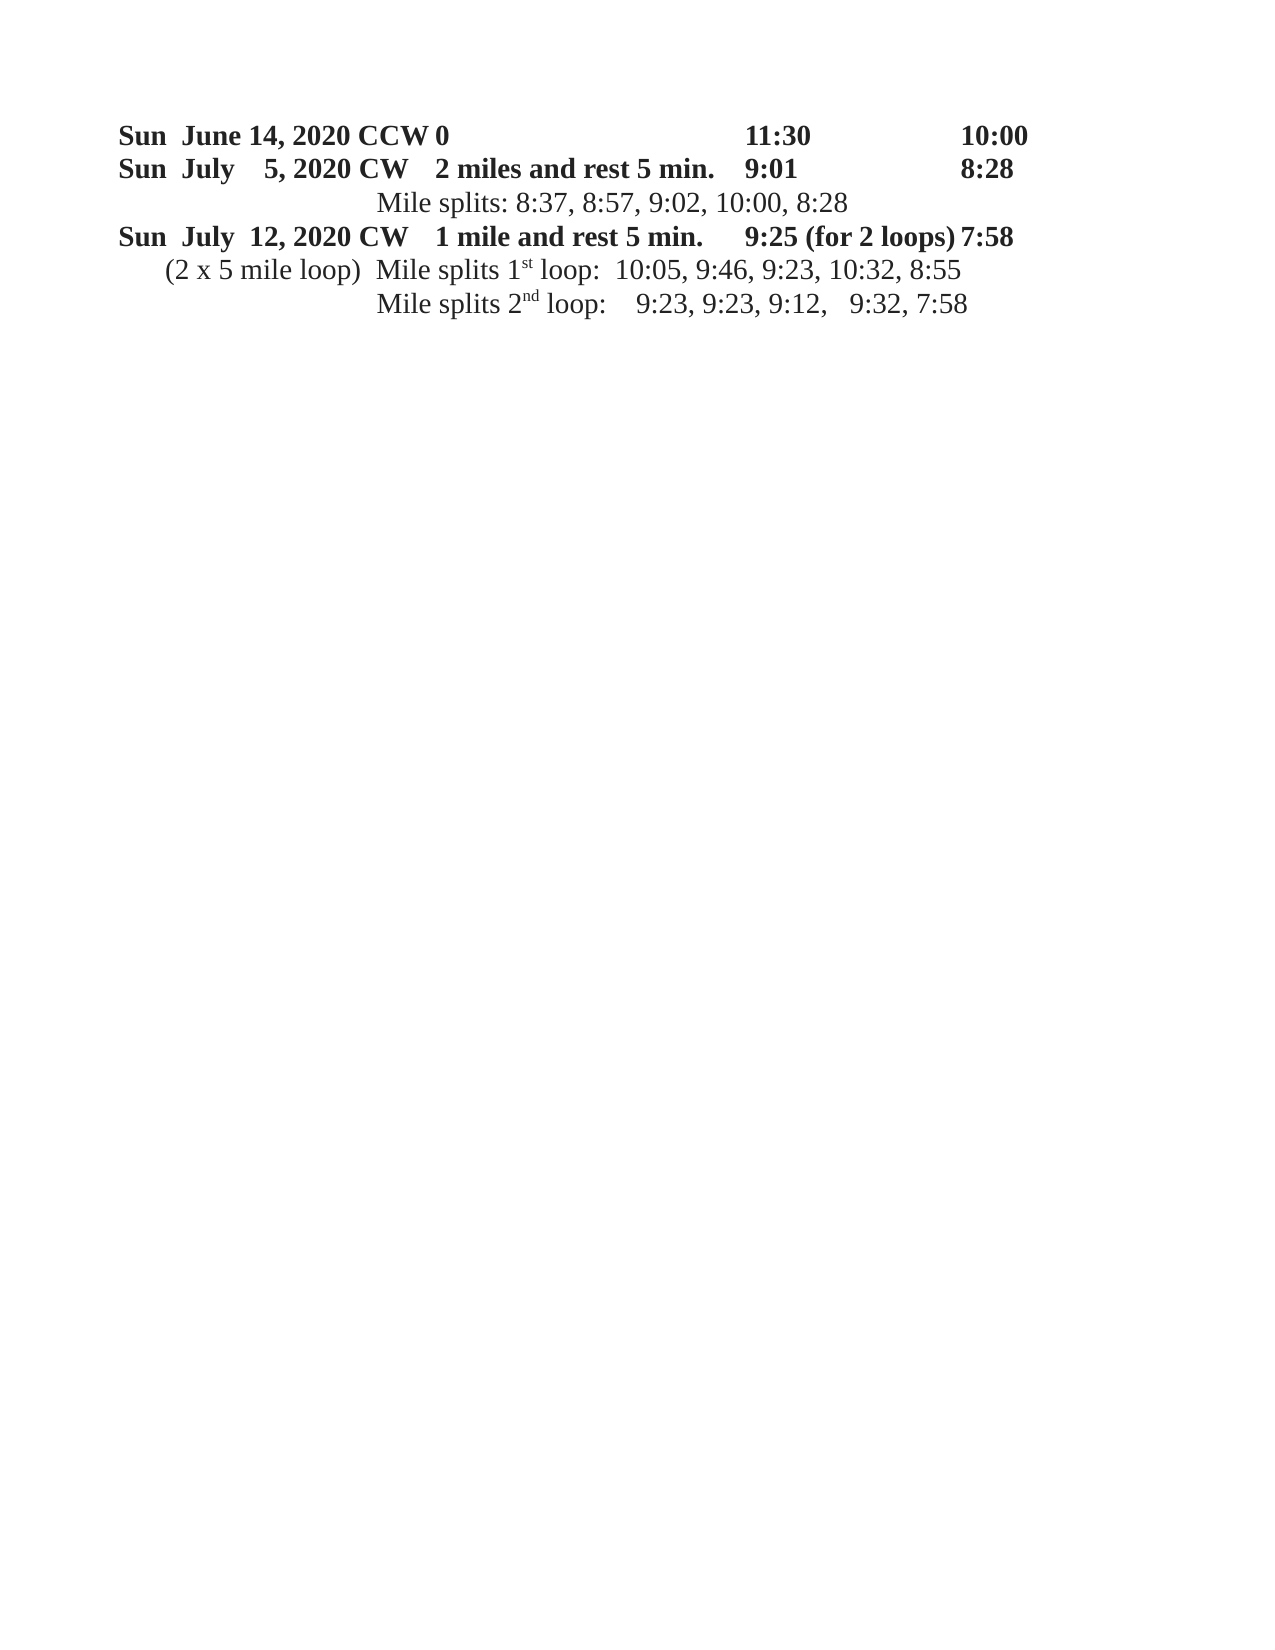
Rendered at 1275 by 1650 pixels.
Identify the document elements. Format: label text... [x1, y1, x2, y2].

text Mile splits 2nd loop: 9:23, 9:23, 9:12, 9:32, 7:58 [118, 286, 1161, 319]
text Sun July 5, 2020 CW 2 miles and rest 5 min. 9:01 8:28 Mile splits: 8:37, 8:57, 9:02, 10:00, 8:28 Sun July 12, 2020 CW 1 mile and rest 5 min. 9:25 (for 2 loops) 7:58 (2 x 5 mile loop) Mile splits 1st loop: 10:05, 9:46, 9:23, 10:32, 8:55 [118, 152, 1161, 286]
text Sun June 14, 2020 CCW 0 11:30 10:00 [118, 118, 1161, 152]
